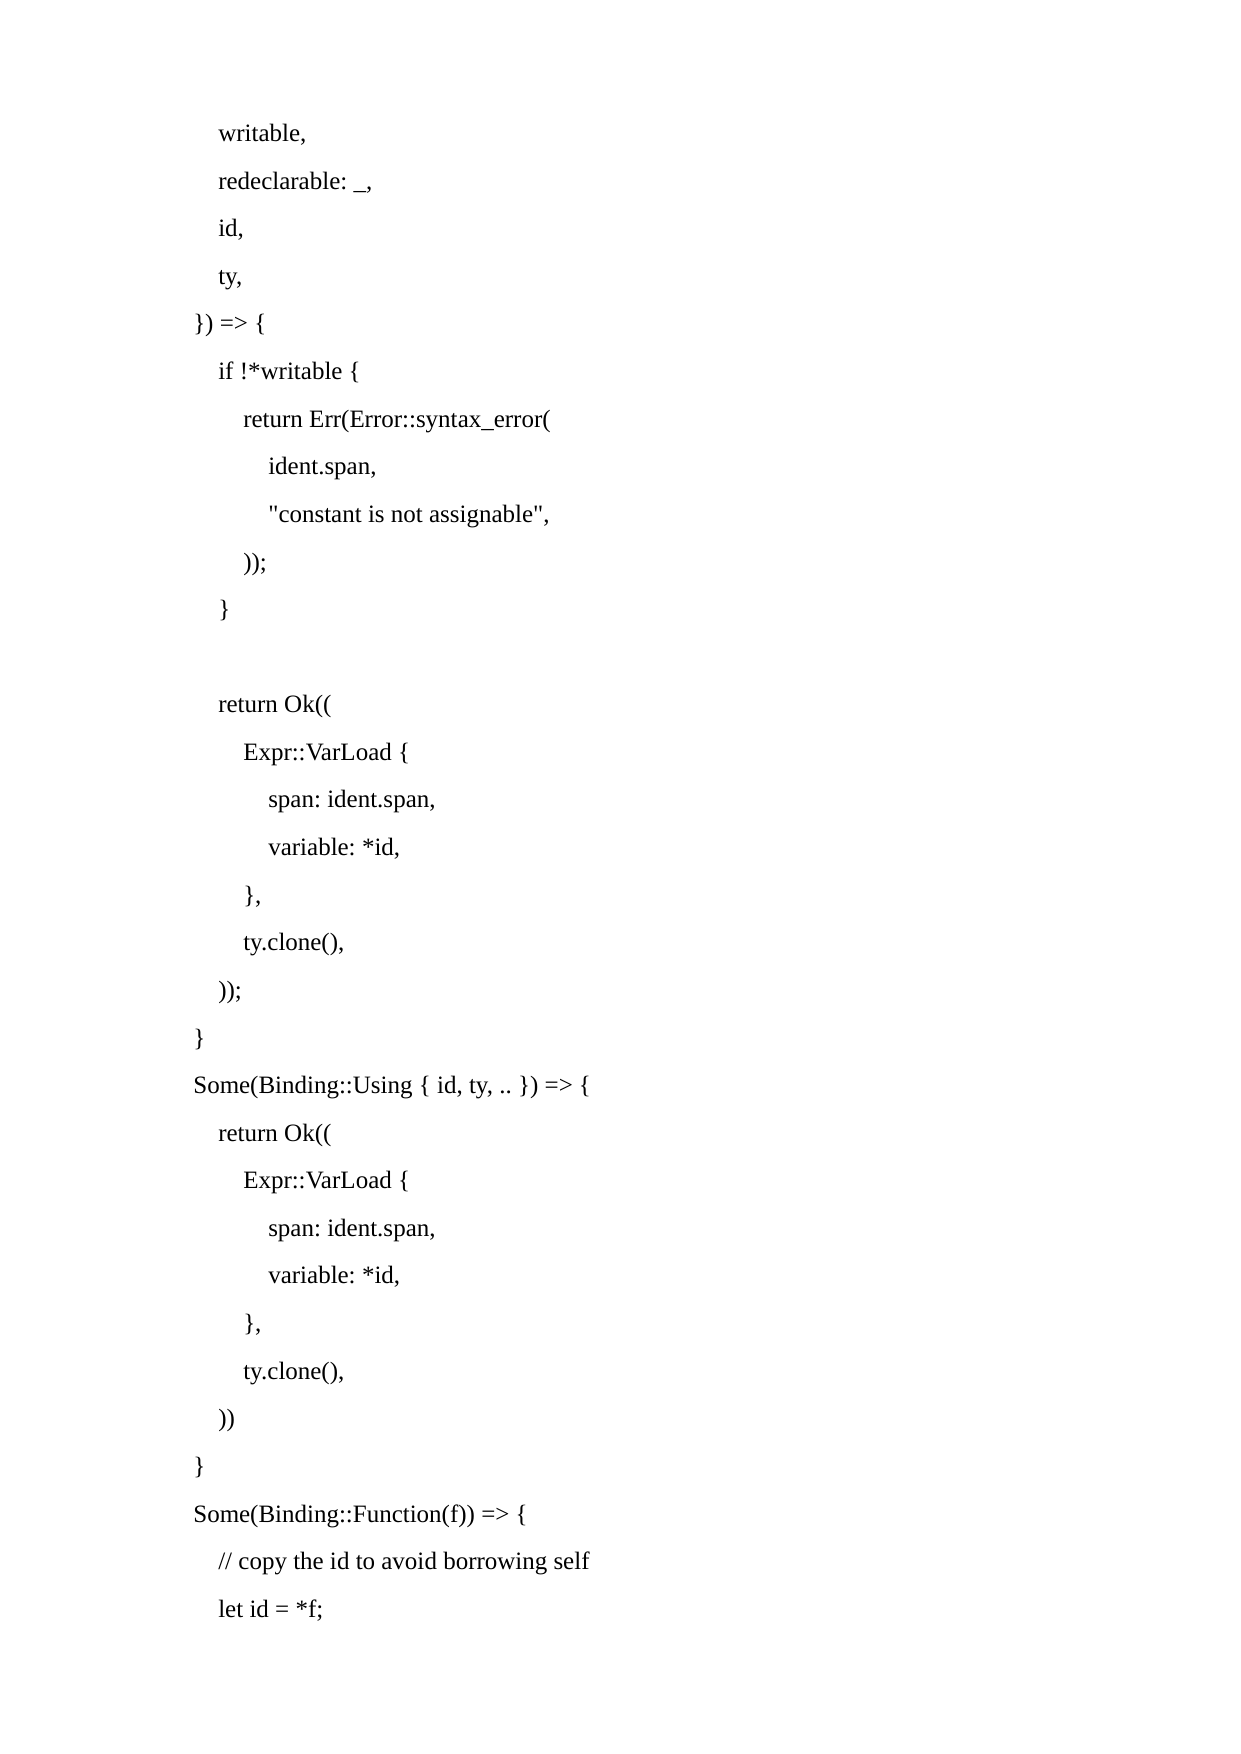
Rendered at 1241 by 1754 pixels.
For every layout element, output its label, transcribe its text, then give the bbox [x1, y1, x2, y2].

text Some(Binding::Function(f)) => { [118, 1499, 1122, 1527]
text "constant is not assignable", [118, 499, 1122, 528]
text Expr::VarLoad { [118, 1165, 1122, 1194]
text )) [118, 1403, 1122, 1432]
text redeclarable: _, [118, 166, 1122, 194]
text writable, [118, 118, 1122, 147]
text Expr::VarLoad { [118, 737, 1122, 766]
text } [118, 594, 1122, 623]
text let id = *f; [118, 1594, 1122, 1623]
text )); [118, 547, 1122, 575]
text )); [118, 975, 1122, 1004]
text // copy the id to avoid borrowing self [118, 1546, 1122, 1575]
text }, [118, 880, 1122, 908]
text id, [118, 213, 1122, 242]
text span: ident.span, [118, 1213, 1122, 1242]
text ty, [118, 261, 1122, 290]
text ident.span, [118, 451, 1122, 480]
text return Ok(( [118, 689, 1122, 718]
text variable: *id, [118, 832, 1122, 861]
text span: ident.span, [118, 784, 1122, 813]
text }, [118, 1308, 1122, 1337]
text return Err(Error::syntax_error( [118, 404, 1122, 432]
text variable: *id, [118, 1261, 1122, 1289]
text } [118, 1023, 1122, 1051]
text }) => { [118, 308, 1122, 337]
text Some(Binding::Using { id, ty, .. }) => { [118, 1070, 1122, 1099]
text } [118, 1451, 1122, 1480]
text ty.clone(), [118, 1356, 1122, 1384]
text if !*writable { [118, 356, 1122, 385]
text ty.clone(), [118, 927, 1122, 956]
text return Ok(( [118, 1118, 1122, 1147]
